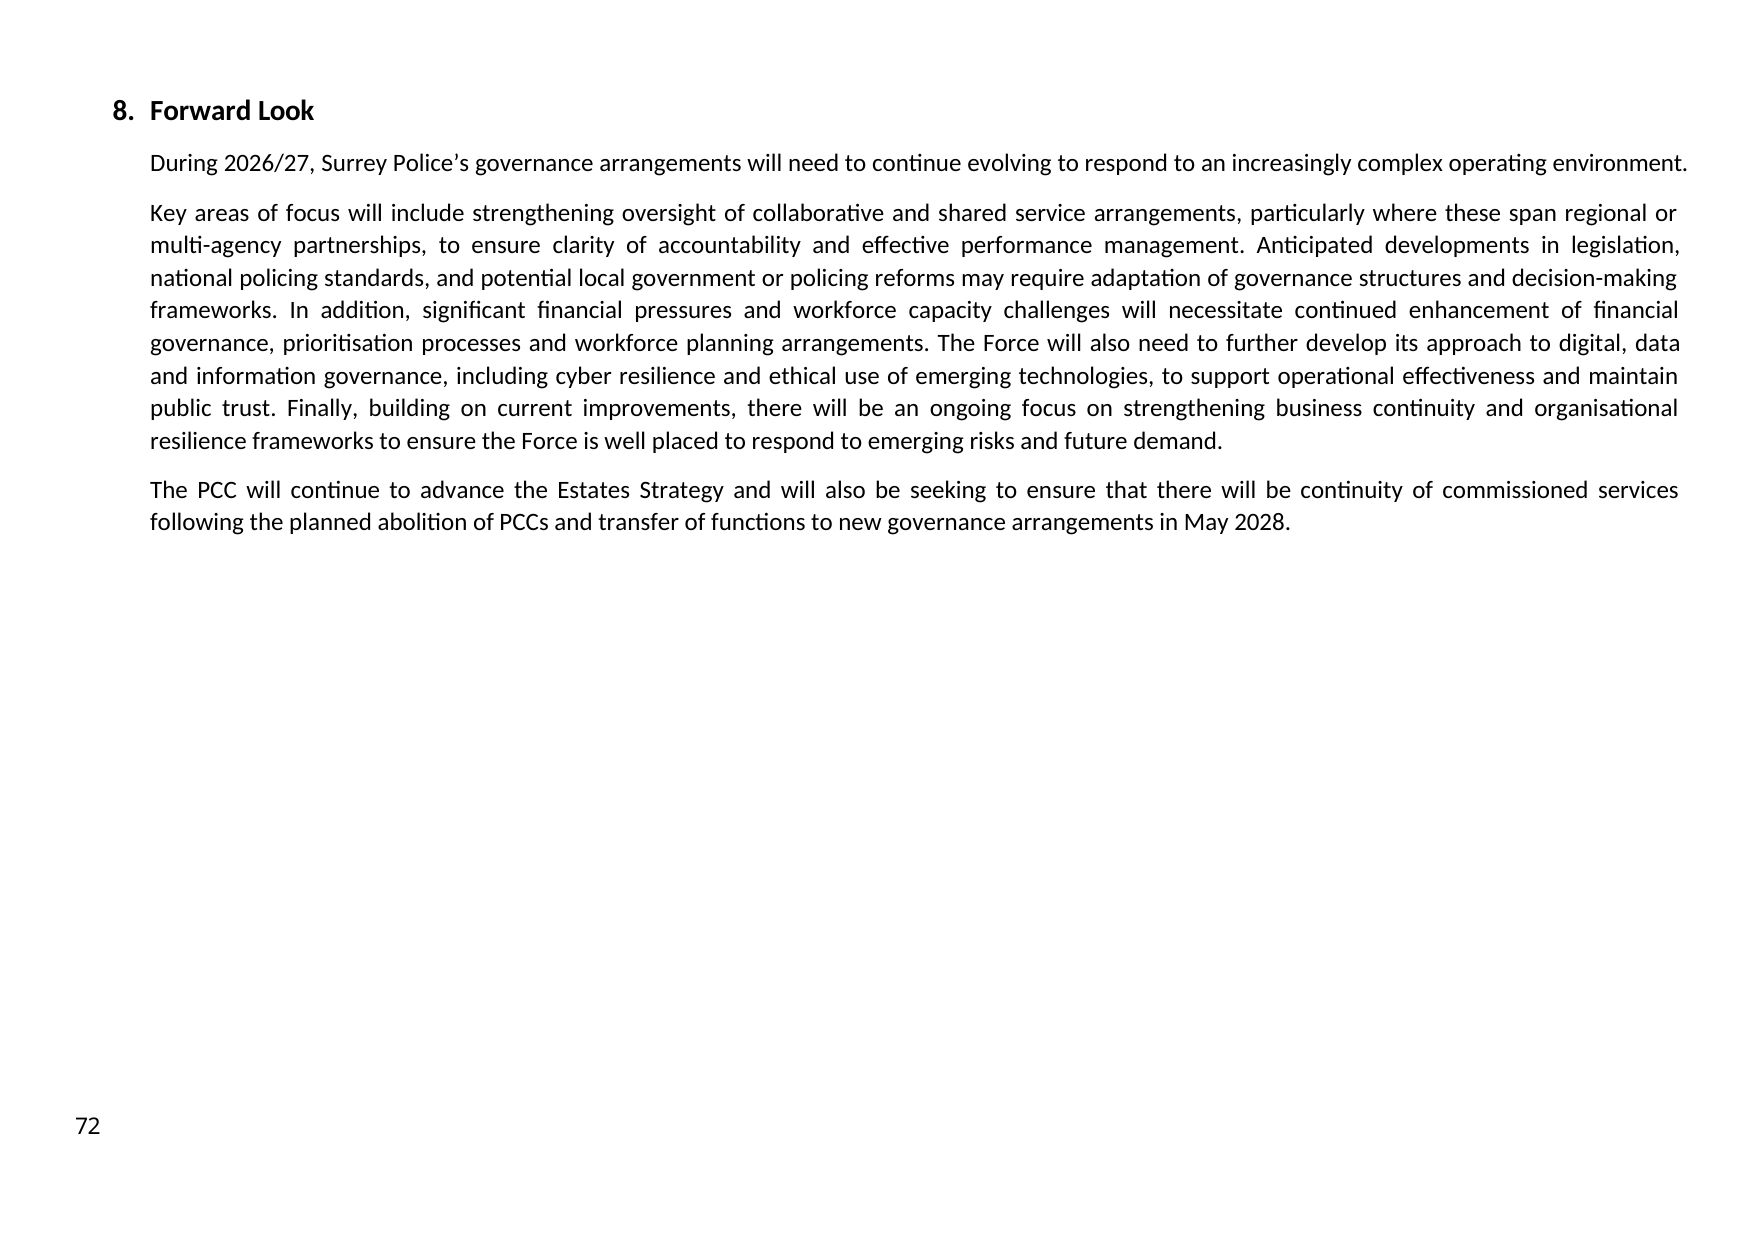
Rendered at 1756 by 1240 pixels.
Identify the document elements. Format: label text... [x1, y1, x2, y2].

text During 2026/27, Surrey Police’s governance arrangements will need to continue evolving to respond to an increasingly complex operating environment. [150, 147, 1726, 178]
text The PCC will continue to advance the Estates Strategy and will also be seeking to ensure that there will be continuity of commissioned services following the planned abolition of PCCs and transfer of functions to new governance arrangements in May 2028. [150, 474, 1680, 537]
text Key areas of focus will include strengthening oversight of collaborative and shared service arrangements, particularly where these span regional or multi-agency partnerships, to ensure clarity of accountability and effective performance management. Anticipated developments in legislation, national policing standards, and potential local government or policing reforms may require adaptation of governance structures and decision-making frameworks. In addition, significant financial pressures and workforce capacity challenges will necessitate continued enhancement of financial governance, prioritisation processes and workforce planning arrangements. The Force will also need to further develop its approach to digital, data and information governance, including cyber resilience and ethical use of emerging technologies, to support operational effectiveness and maintain public trust. Finally, building on current improvements, there will be an ongoing focus on strengthening business continuity and organisational resilience frameworks to ensure the Force is well placed to respond to emerging risks and future demand. [150, 197, 1681, 456]
subtitle Forward Look [112, 92, 1726, 128]
